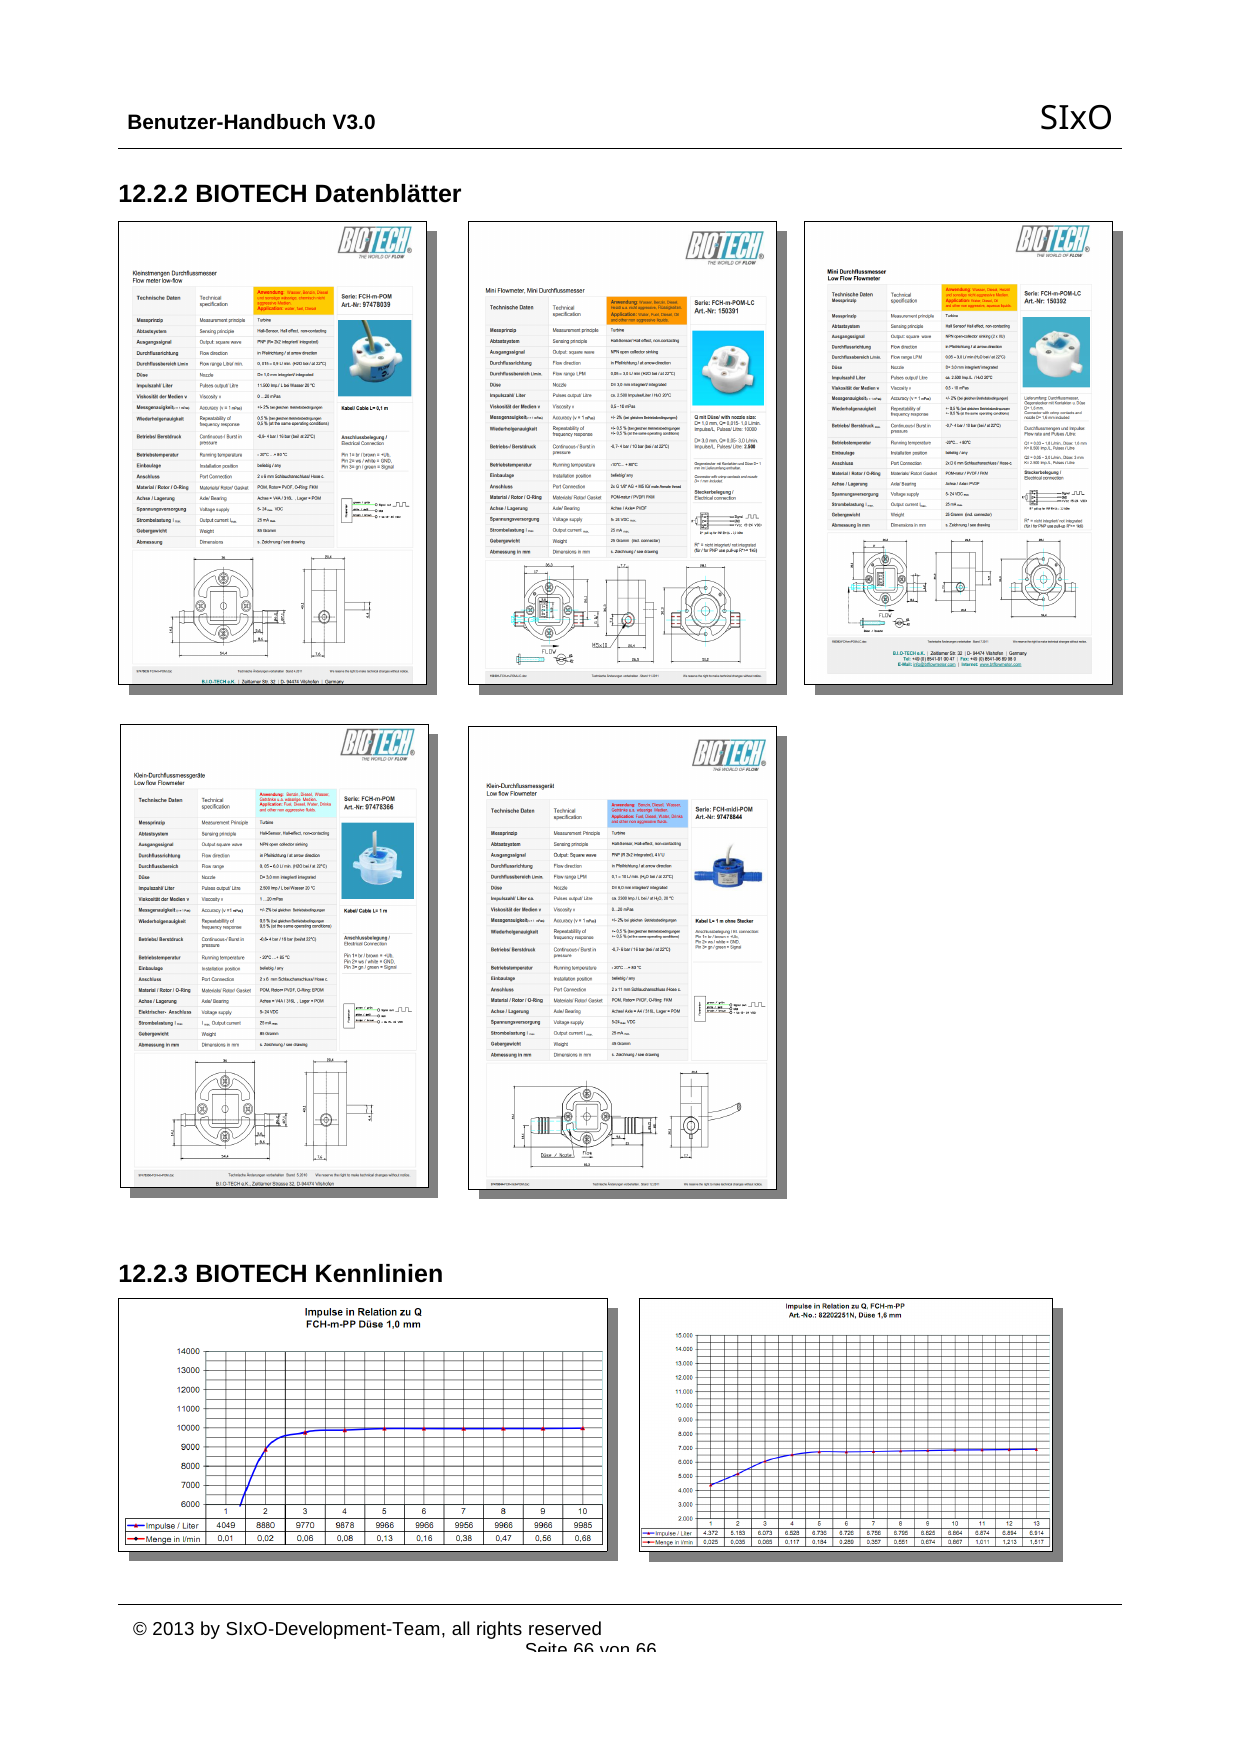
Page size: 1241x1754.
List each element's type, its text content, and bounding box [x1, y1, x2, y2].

picture [119, 1299, 607, 1551]
picture [119, 222, 426, 684]
subtitle BIOTECH Datenblätter [118, 180, 1122, 208]
subtitle BIOTECH Kennlinien [118, 1260, 1122, 1288]
picture [121, 725, 428, 1187]
picture [469, 222, 776, 684]
picture [469, 727, 776, 1189]
picture [805, 222, 1112, 684]
picture [640, 1299, 1052, 1551]
